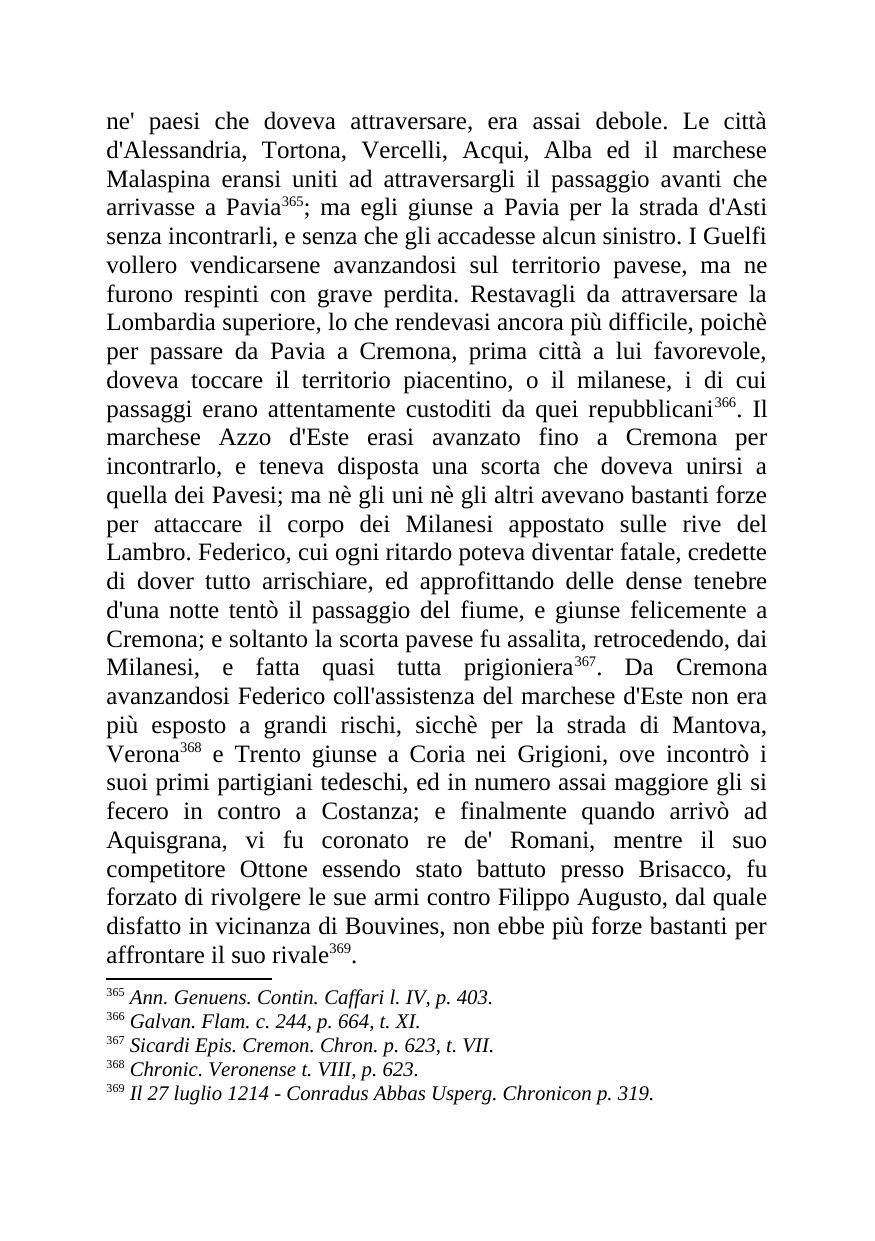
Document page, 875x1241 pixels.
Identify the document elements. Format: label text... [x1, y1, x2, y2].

text Sicardi Epis. Cremon. Chron. p. 623, t. VII. [106, 1033, 768, 1057]
text Il 27 luglio 1214 - Conradus Abbas Usperg. Chronicon p. 319. [106, 1081, 768, 1105]
text Galvan. Flam. c. 244, p. 664, t. XI. [106, 1009, 768, 1033]
text Ann. Genuens. Contin. Caffari l. IV, p. 403. [106, 985, 768, 1009]
text Chronic. Veronense t. VIII, p. 623. [106, 1057, 768, 1081]
text ne' paesi che doveva attraversare, era assai debole. Le città d'Alessandria, Tortona, Vercelli, Acqui, Alba ed il marchese Malaspina eransi uniti ad attraversargli il passaggio avanti che arrivasse a Pavia; ma egli giunse a Pavia per la strada d'Asti senza incontrarli, e senza che gli accadesse alcun sinistro. I Guelfi vollero vendicarsene avanzandosi sul territorio pavese, ma ne furono respinti con grave perdita. Restavagli da attraversare la Lombardia superiore, lo che rendevasi ancora più difficile, poichè per passare da Pavia a Cremona, prima città a lui favorevole, doveva toccare il territorio piacentino, o il milanese, i di cui passaggi erano attentamente custoditi da quei repubblicani. Il marchese Azzo d'Este erasi avanzato fino a Cremona per incontrarlo, e teneva disposta una scorta che doveva unirsi a quella dei Pavesi; ma nè gli uni nè gli altri avevano bastanti forze per attaccare il corpo dei Milanesi appostato sulle rive del Lambro. Federico, cui ogni ritardo poteva diventar fatale, credette di dover tutto arrischiare, ed approfittando delle dense tenebre d'una notte tentò il passaggio del fiume, e giunse felicemente a Cremona; e soltanto la scorta pavese fu assalita, retrocedendo, dai Milanesi, e fatta quasi tutta prigioniera. Da Cremona avanzandosi Federico coll'assistenza del marchese d'Este non era più esposto a grandi rischi, sicchè per la strada di Mantova, Verona e Trento giunse a Coria nei Grigioni, ove incontrò i suoi primi partigiani tedeschi, ed in numero assai maggiore gli si fecero in contro a Costanza; e finalmente quando arrivò ad Aquisgrana, vi fu coronato re de' Romani, mentre il suo competitore Ottone essendo stato battuto presso Brisacco, fu forzato di rivolgere le sue armi contro Filippo Augusto, dal quale disfatto in vicinanza di Bouvines, non ebbe più forze bastanti per affrontare il suo rivale. [106, 106, 768, 969]
